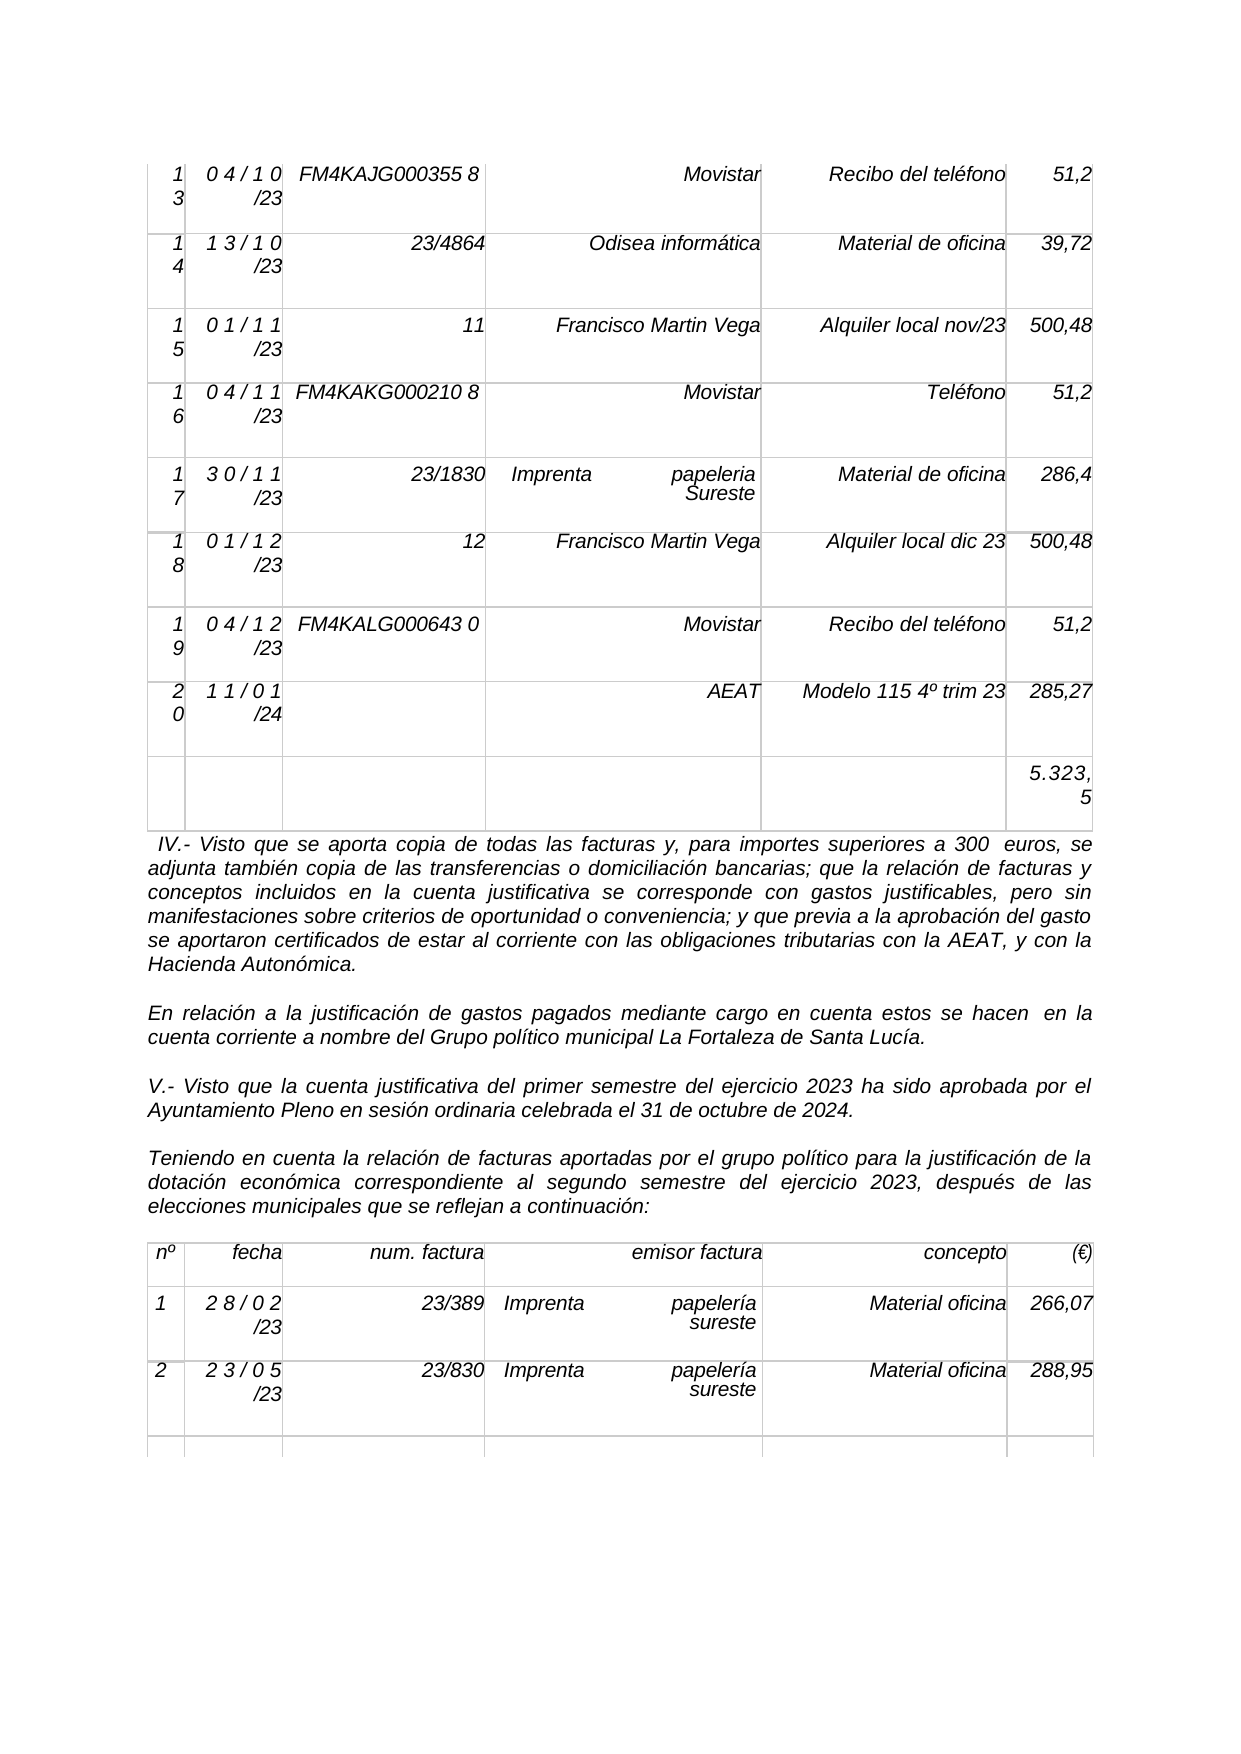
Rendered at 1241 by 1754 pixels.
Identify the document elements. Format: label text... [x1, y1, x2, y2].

table_cell 3 0 / 1 1 /23 [186, 458, 282, 531]
table_cell Recibo del teléfono [762, 608, 1005, 681]
text IV.- Visto que se aporta copia de todas las facturas y, para importes superiores a 300 euros, se adjunta también copia de las transferencias o domiciliación bancarias; que la relación de facturas y conceptos incluidos en la cuenta justificativa se corresponde con gastos justificables, pero sin manifestaciones sobre criterios de oportunidad o conveniencia; y que previa a la aprobación del gasto se aportaron certificados de estar al corriente con las obligaciones tributarias con la AEAT, y con la Hacienda Autonómica. [148, 832, 1093, 976]
table_header concepto [763, 1244, 1006, 1286]
table_cell 0 1 / 1 1 /23 [186, 309, 282, 382]
table_cell Material de oficina [762, 458, 1005, 531]
table_cell 23/4864 [283, 234, 485, 307]
table_cell [148, 757, 184, 830]
table_cell 51,2 [1007, 384, 1092, 457]
table_cell [148, 1437, 184, 1457]
table_cell 39,72 [1007, 235, 1092, 307]
table_cell 1 5 [148, 309, 184, 382]
table_header emisor factura [485, 1244, 762, 1286]
text V.- Visto que la cuenta justificativa del primer semestre del ejercicio 2023 ha sido aprobada por el Ayuntamiento Pleno en sesión ordinaria celebrada el 31 de octubre de 2024. [148, 1073, 1093, 1121]
table_cell Francisco Martin Vega [486, 309, 760, 382]
table_cell [763, 1437, 1006, 1457]
table_cell 2 [148, 1363, 184, 1435]
table_cell Material oficina [763, 1287, 1006, 1360]
table_cell 1 [148, 1287, 184, 1360]
table_cell 0 4 / 1 1 /23 [186, 384, 282, 457]
table_cell Imprenta papelería sureste [485, 1287, 762, 1360]
table_cell Teléfono [762, 384, 1005, 457]
table_cell 500,48 [1007, 309, 1092, 382]
table_header fecha [185, 1244, 282, 1286]
text En relación a la justificación de gastos pagados mediante cargo en cuenta estos se hacen en la cuenta corriente a nombre del Grupo político municipal La Fortaleza de Santa Lucía. [148, 1001, 1093, 1049]
table_cell 266,07 [1008, 1287, 1093, 1360]
table_cell 2 8 / 0 2 /23 [185, 1287, 282, 1360]
table_cell 12 [283, 533, 485, 606]
table_cell Imprenta papeleria Sureste [486, 458, 760, 531]
table_cell Material oficina [763, 1362, 1006, 1435]
text Teniendo en cuenta la relación de facturas aportadas por el grupo político para la justificación de la dotación económica correspondiente al segundo semestre del ejercicio 2023, después de las elecciones municipales que se reflejan a continuación: [148, 1146, 1093, 1218]
table_cell 23/830 [283, 1362, 484, 1435]
table_cell 2 3 / 0 5 /23 [185, 1362, 282, 1435]
table_cell 1 1 / 0 1 /24 [186, 682, 282, 756]
table_cell 51,2 [1007, 608, 1092, 681]
table_cell [762, 757, 1005, 830]
table_cell 1 6 [148, 384, 184, 457]
table_cell 0 1 / 1 2 /23 [186, 533, 282, 606]
table_cell 1 3 / 1 0 /23 [186, 234, 282, 307]
table_cell [283, 682, 485, 756]
table_cell [1008, 1437, 1093, 1457]
table_cell Movistar [486, 608, 760, 681]
table_cell 1 8 [148, 534, 184, 606]
table_cell [283, 1437, 484, 1457]
table_cell Francisco Martin Vega [486, 533, 760, 606]
table_header Recibo del teléfono [762, 164, 1005, 233]
table_cell Alquiler local dic 23 [762, 533, 1005, 606]
table_cell 23/389 [283, 1287, 484, 1360]
table_cell [485, 1437, 762, 1457]
table_header nº [148, 1244, 184, 1286]
table_cell AEAT [486, 682, 760, 756]
table_cell 1 9 [148, 608, 184, 681]
table_header 0 4 / 1 0 /23 [186, 164, 282, 233]
table_cell 288,95 [1008, 1363, 1093, 1435]
table_cell FM4KALG000643 0 [283, 608, 485, 681]
table_cell Material de oficina [762, 234, 1005, 307]
table_cell Odisea informática [486, 234, 760, 307]
table_cell 500,48 [1007, 534, 1092, 606]
table_header 51,2 [1007, 164, 1092, 233]
table_cell Imprenta papelería sureste [485, 1362, 762, 1435]
table_cell 1 7 [148, 458, 184, 531]
table_cell 1 4 [148, 235, 184, 307]
table_cell FM4KAKG000210 8 [283, 384, 485, 457]
table_header 1 3 [148, 164, 184, 233]
table_cell Alquiler local nov/23 [762, 309, 1005, 382]
table_cell Movistar [486, 384, 760, 457]
table_cell [283, 757, 485, 830]
table_cell 0 4 / 1 2 /23 [186, 608, 282, 681]
table_cell [486, 757, 760, 830]
table_cell Modelo 115 4º trim 23 [762, 682, 1005, 756]
table_cell 11 [283, 309, 485, 382]
table_header (€) [1008, 1244, 1093, 1286]
table_header Movistar [486, 164, 760, 233]
table_cell 285,27 [1007, 683, 1092, 756]
table_cell [186, 757, 282, 830]
table_cell [185, 1437, 282, 1457]
table_cell 286,4 [1007, 458, 1092, 531]
table_header FM4KAJG000355 8 [283, 164, 485, 233]
table_header num. factura [283, 1244, 484, 1286]
table_cell 5.323, 5 [1007, 757, 1092, 830]
table_cell 2 0 [148, 683, 184, 756]
table_cell 23/1830 [283, 458, 485, 531]
